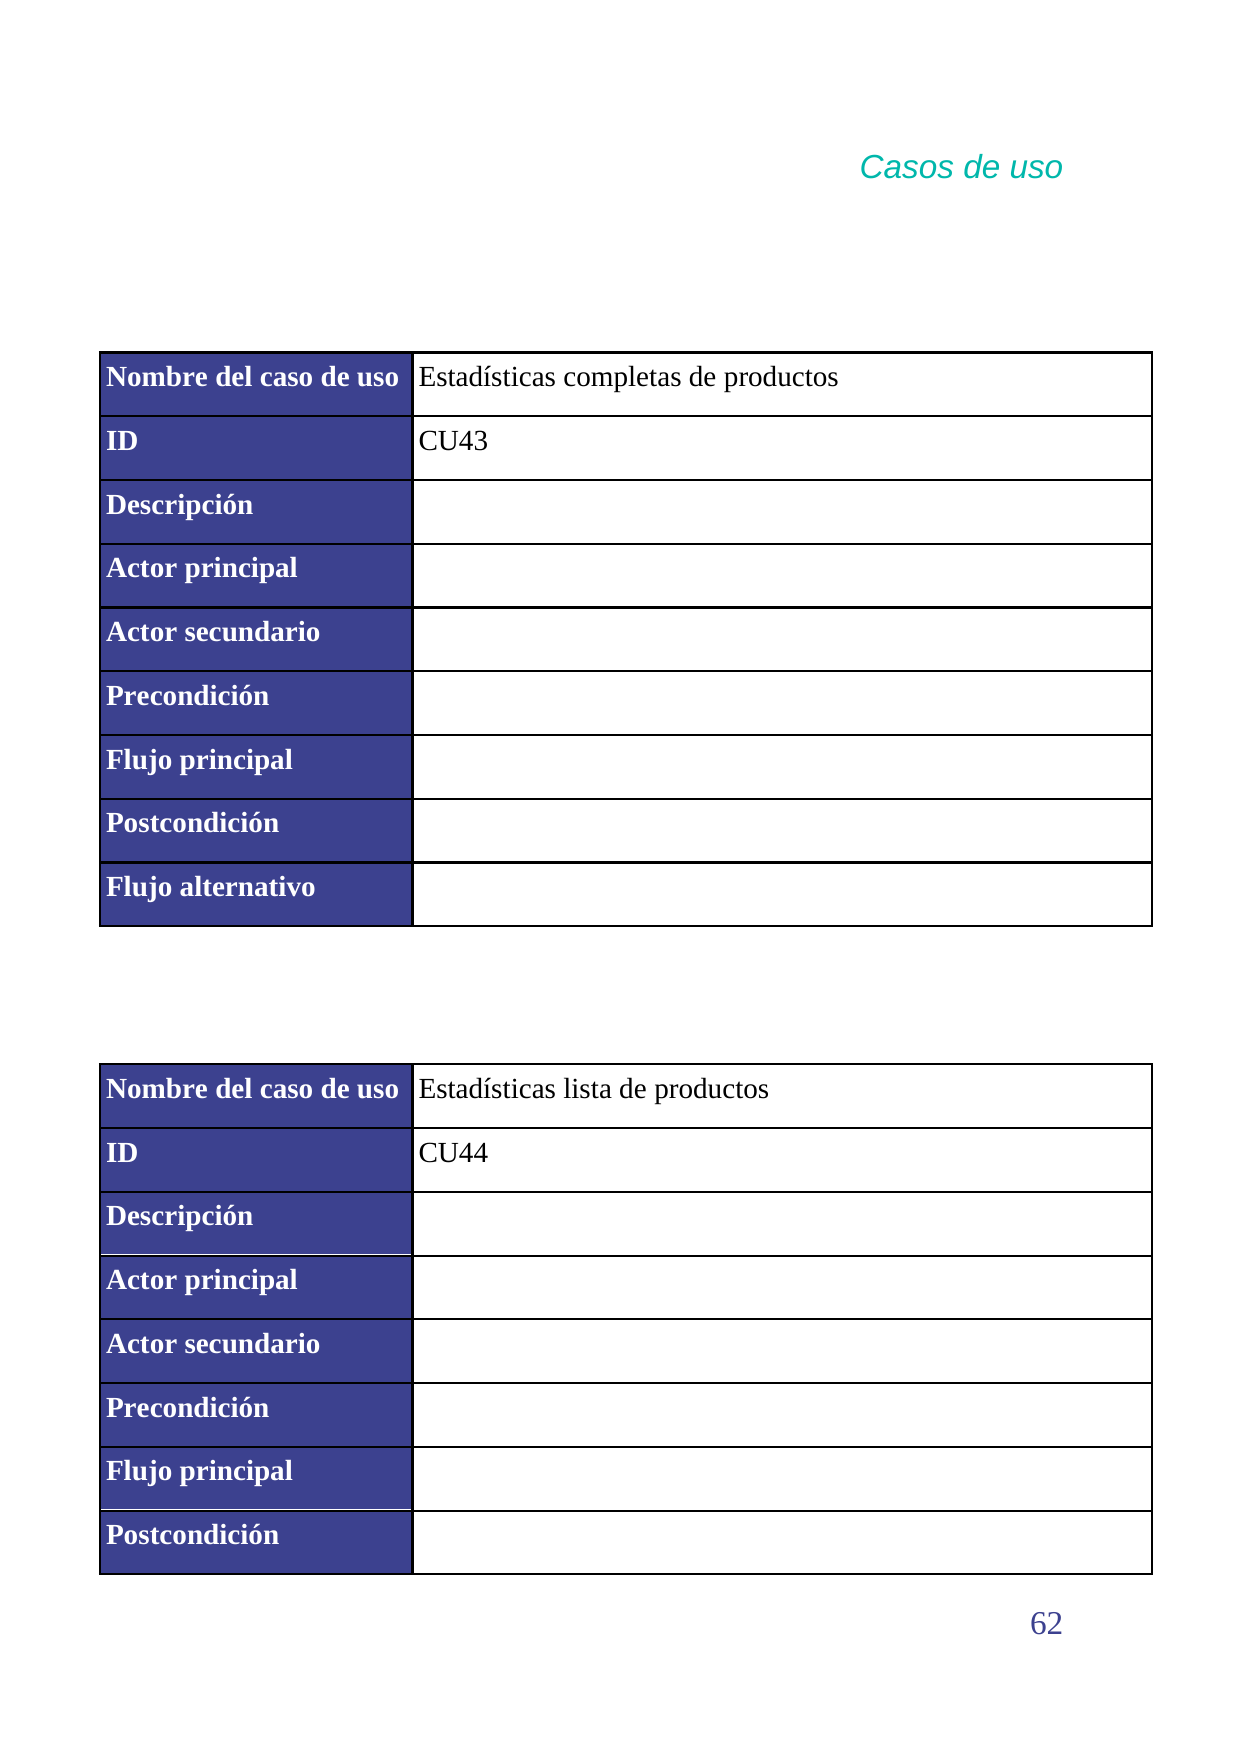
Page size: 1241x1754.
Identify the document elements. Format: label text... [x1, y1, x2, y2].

table_cell [414, 1384, 1151, 1446]
table_cell [414, 800, 1151, 861]
table_header Nombre del caso de uso [101, 1065, 411, 1127]
table_cell [414, 1193, 1151, 1254]
table_cell Postcondición [101, 800, 411, 861]
table_cell [414, 609, 1151, 670]
table_cell Postcondición [101, 1512, 411, 1573]
table_cell Actor principal [101, 1257, 411, 1318]
table_cell [414, 672, 1151, 734]
table_cell Flujo principal [101, 736, 411, 798]
table_cell [414, 864, 1151, 925]
table_cell [414, 545, 1151, 606]
table_cell [414, 1448, 1151, 1509]
table_header Nombre del caso de uso [101, 354, 411, 415]
table_cell [414, 1320, 1151, 1382]
table_cell CU43 [414, 417, 1151, 479]
table_cell [414, 481, 1151, 543]
table_cell [414, 1512, 1151, 1573]
table_cell [414, 1257, 1151, 1318]
table_cell Descripción [101, 1193, 411, 1254]
table_cell ID [101, 417, 411, 479]
table_cell ID [101, 1129, 411, 1191]
table_cell Actor secundario [101, 1320, 411, 1382]
table_cell [414, 736, 1151, 798]
table_cell Precondición [101, 672, 411, 734]
table_header Estadísticas lista de productos [414, 1065, 1151, 1127]
table_cell Actor principal [101, 545, 411, 606]
table_cell Actor secundario [101, 609, 411, 670]
table_cell CU44 [414, 1129, 1151, 1191]
table_cell Flujo principal [101, 1448, 411, 1509]
table_cell Descripción [101, 481, 411, 543]
table_cell Flujo alternativo [101, 864, 411, 925]
table_header Estadísticas completas de productos [414, 354, 1151, 415]
table_cell Precondición [101, 1384, 411, 1446]
